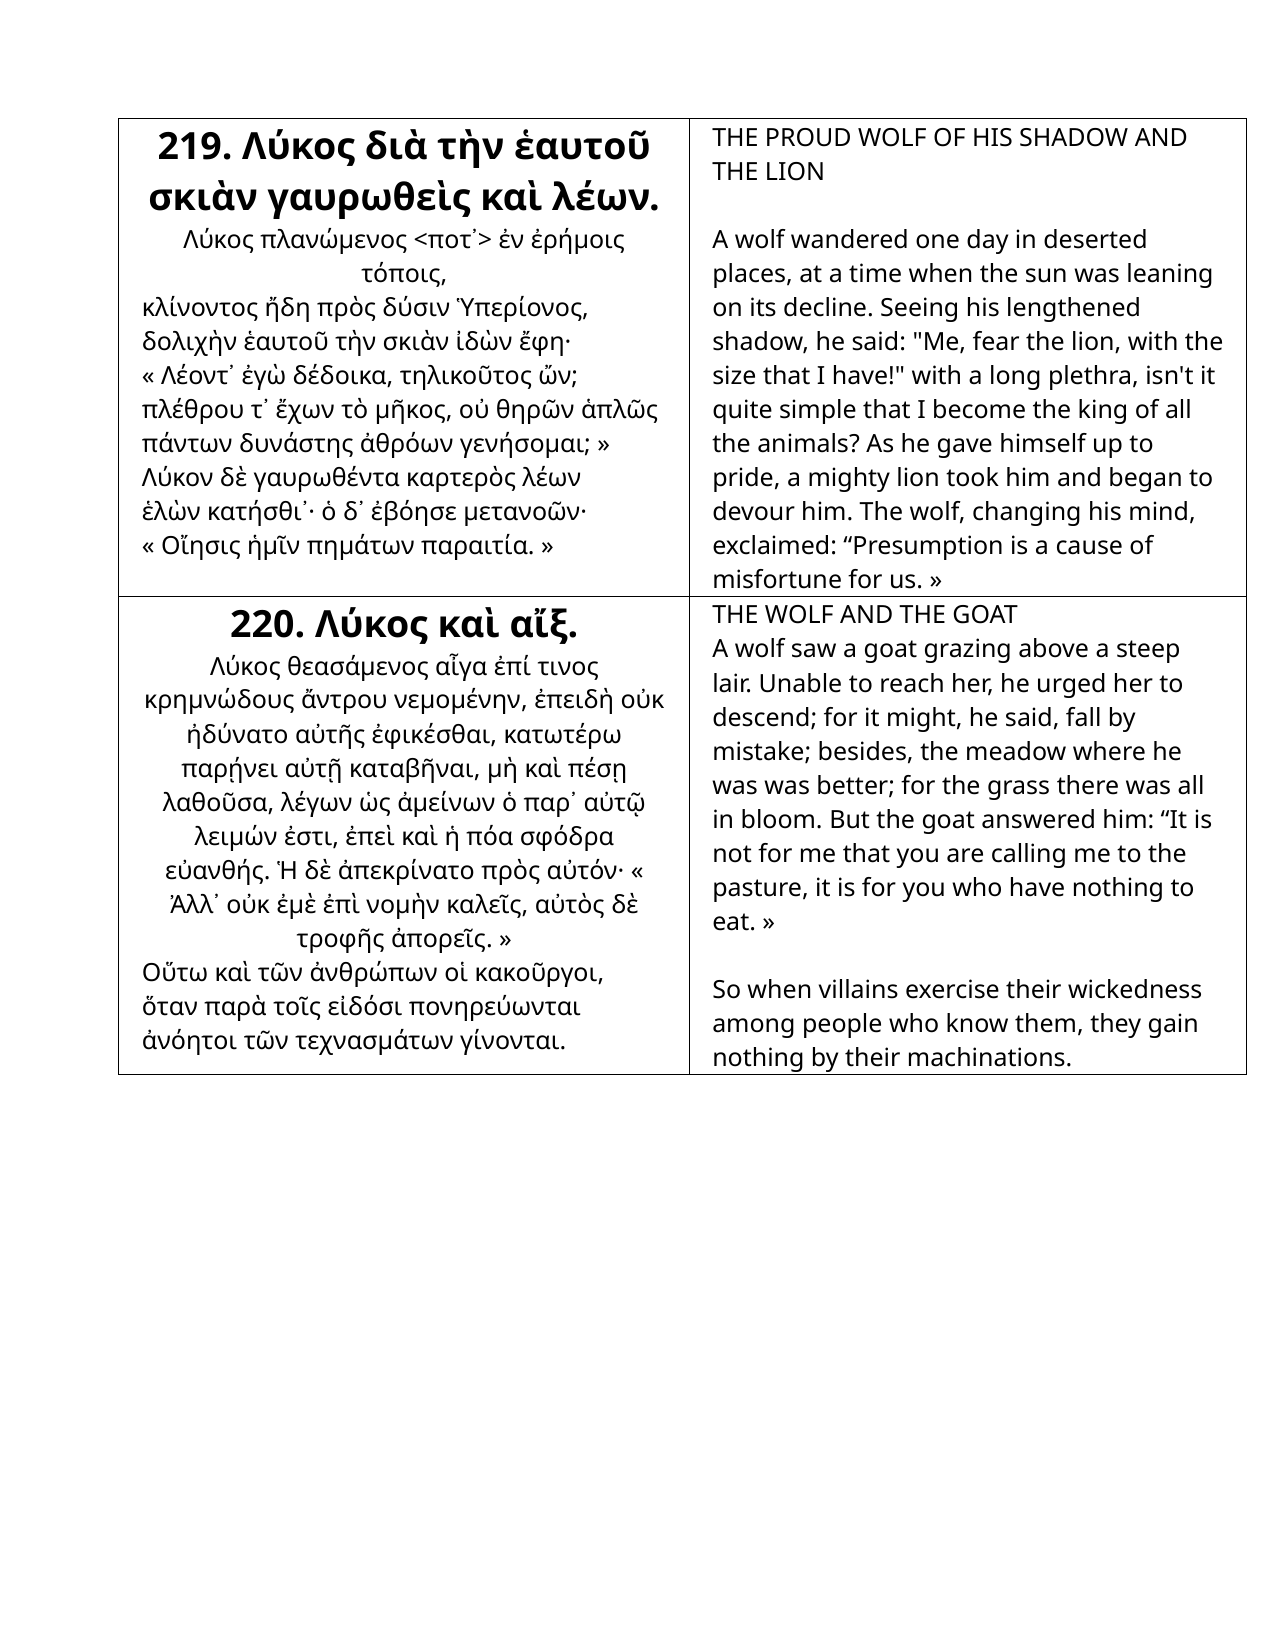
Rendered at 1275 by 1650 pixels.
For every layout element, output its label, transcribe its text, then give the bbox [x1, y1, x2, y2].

table_cell 219. Λύκος διὰ τὴν ἑαυτοῦ σκιὰν γαυρωθεὶς καὶ λέων. Λύκος πλανώμενος <ποτ᾿> ἐν ἐρήμοις τόποις, κλίνοντος ἤδη πρὸς δύσιν Ὑπερίονος, δολιχὴν ἑαυτοῦ τὴν σκιὰν ἰδὼν ἔφη· « Λέοντ᾿ ἐγὼ δέδοικα, τηλικοῦτος ὤν; πλέθρου τ᾿ ἔχων τὸ μῆκος, οὐ θηρῶν ἁπλῶς πάντων δυνάστης ἀθρόων γενήσομαι; » Λύκον δὲ γαυρωθέντα καρτερὸς λέων ἑλὼν κατήσθι᾿· ὁ δ᾿ ἐβόησε μετανοῶν· « Οἴησις ἡμῖν πημάτων παραιτία. » [119, 119, 689, 596]
table_cell THE PROUD WOLF OF HIS SHADOW AND THE LION A wolf wandered one day in deserted places, at a time when the sun was leaning on its decline. Seeing his lengthened shadow, he said: "Me, fear the lion, with the size that I have!" with a long plethra, isn't it quite simple that I become the king of all the animals? As he gave himself up to pride, a mighty lion took him and began to devour him. The wolf, changing his mind, exclaimed: “Presumption is a cause of misfortune for us. » [690, 119, 1246, 596]
table_cell 220. Λύκος καὶ αἴξ. Λύκος θεασάμενος αἶγα ἐπί τινος κρημνώδους ἄντρου νεμομένην, ἐπειδὴ οὐκ ἠδύνατο αὐτῆς ἐφικέσθαι, κατωτέρω παρῄνει αὐτῇ καταβῆναι, μὴ καὶ πέσῃ λαθοῦσα, λέγων ὡς ἀμείνων ὁ παρ᾿ αὐτῷ λειμών ἐστι, ἐπεὶ καὶ ἡ πόα σφόδρα εὐανθής. Ἡ δὲ ἀπεκρίνατο πρὸς αὐτόν· « Ἀλλ᾿ οὐκ ἐμὲ ἐπὶ νομὴν καλεῖς, αὐτὸς δὲ τροφῆς ἀπορεῖς. » Οὕτω καὶ τῶν ἀνθρώπων οἱ κακοῦργοι, ὅταν παρὰ τοῖς εἰδόσι πονηρεύωνται ἀνόητοι τῶν τεχνασμάτων γίνονται. [119, 597, 689, 1074]
table_cell THE WOLF AND THE GOAT A wolf saw a goat grazing above a steep lair. Unable to reach her, he urged her to descend; for it might, he said, fall by mistake; besides, the meadow where he was was better; for the grass there was all in bloom. But the goat answered him: “It is not for me that you are calling me to the pasture, it is for you who have nothing to eat. » So when villains exercise their wickedness among people who know them, they gain nothing by their machinations. [690, 597, 1246, 1074]
